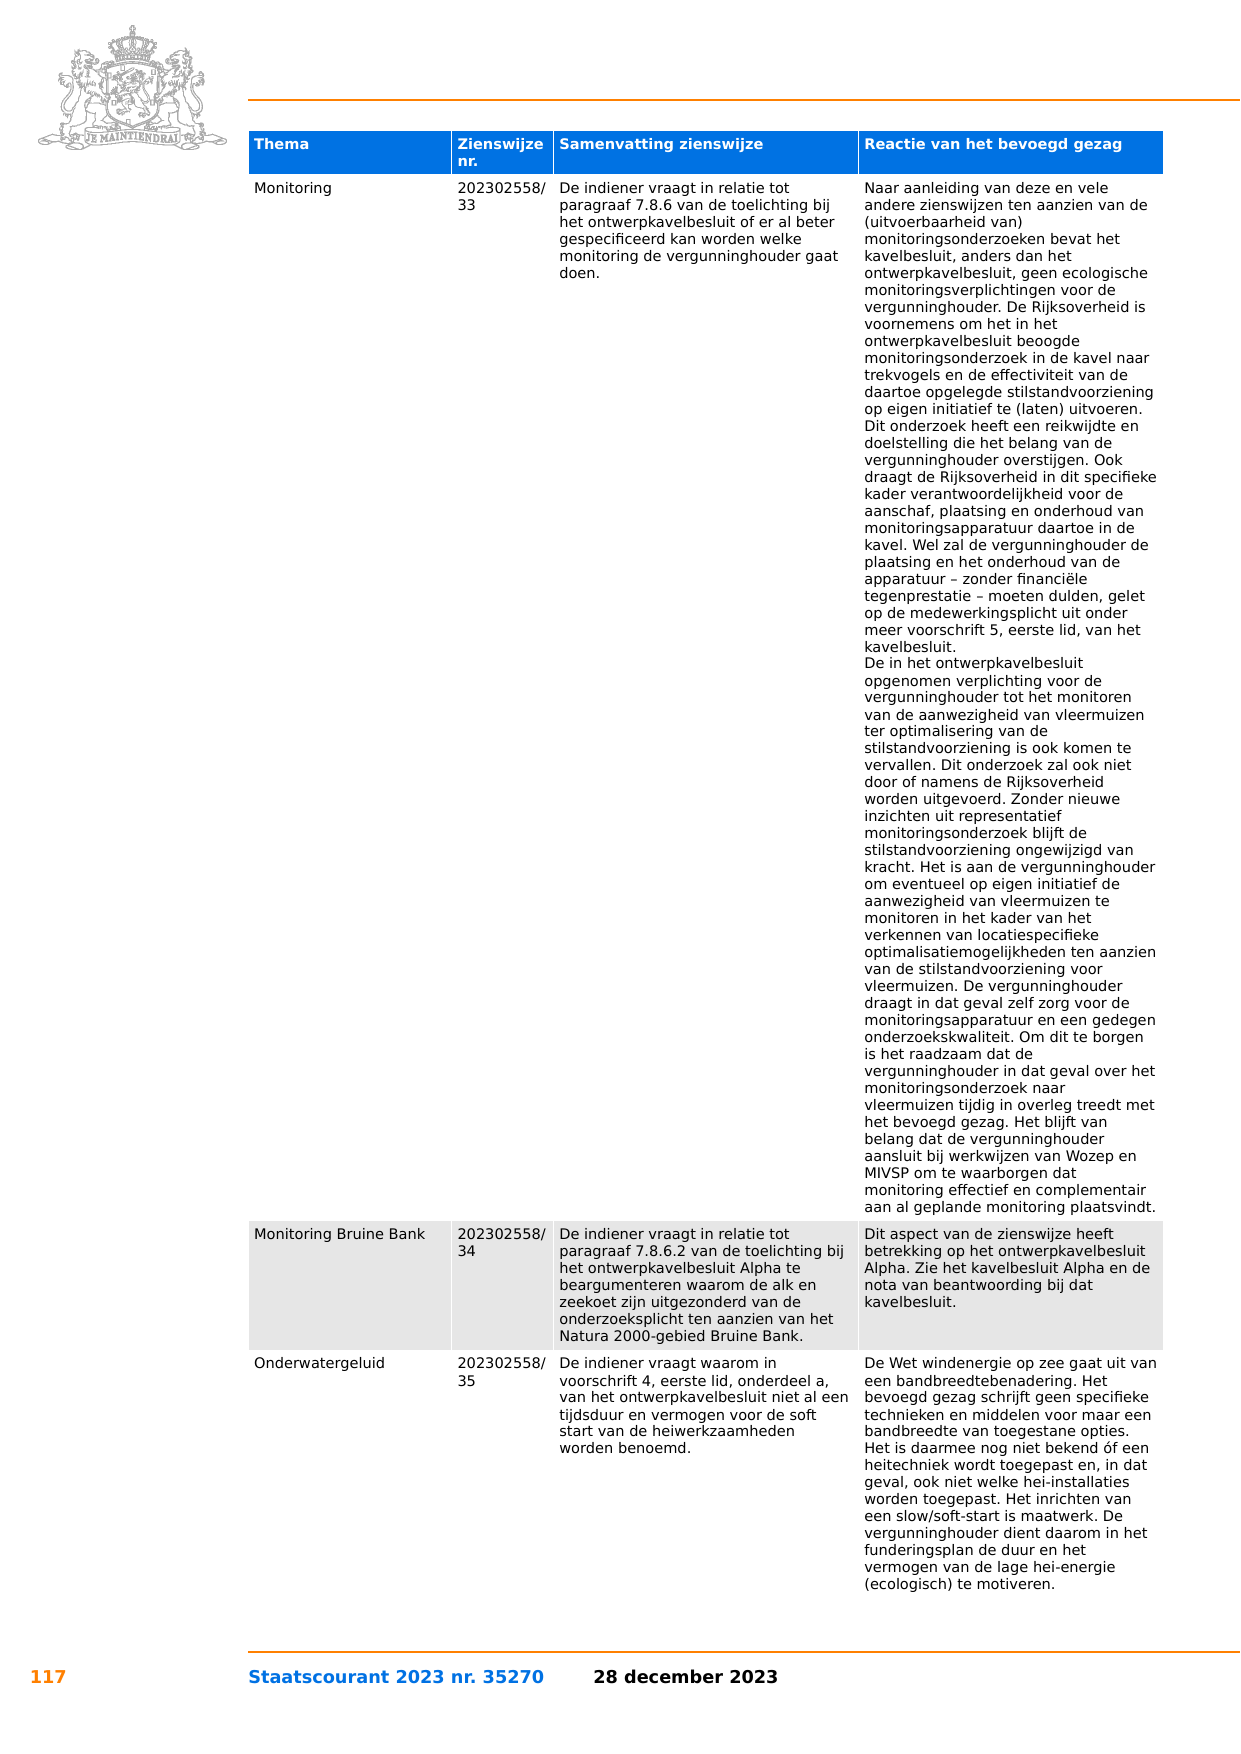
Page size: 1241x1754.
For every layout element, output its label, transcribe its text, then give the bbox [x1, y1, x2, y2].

table_cell De Wet windenergie op zee gaat uit van een bandbreedtebenadering. Het bevoegd gezag schrijft geen specifieke technieken en middelen voor maar een bandbreedte van toegestane opties. Het is daarmee nog niet bekend óf een heitechniek wordt toegepast en, in dat geval, ook niet welke hei-installaties worden toegepast. Het inrichten van een slow/soft-start is maatwerk. De vergunninghouder dient daarom in het funderingsplan de duur en het vermogen van de lage hei-energie (ecologisch) te motiveren. [859, 1351, 1163, 1598]
table_cell Onderwatergeluid [249, 1351, 451, 1598]
table_cell Dit aspect van de zienswijze heeft betrekking op het ontwerpkavelbesluit Alpha. Zie het kavelbesluit Alpha en de nota van beantwoording bij dat kavelbesluit. [859, 1221, 1163, 1350]
table_cell De indiener vraagt waarom in voorschrift 4, eerste lid, onderdeel a, van het ontwerpkavelbesluit niet al een tijdsduur en vermogen voor de soft start van de heiwerkzaamheden worden benoemd. [554, 1351, 858, 1598]
table_header Thema [249, 131, 451, 174]
table_header Reactie van het bevoegd gezag [859, 131, 1163, 174]
table_cell Monitoring [249, 175, 451, 1220]
table_cell De indiener vraagt in relatie tot paragraaf 7.8.6.2 van de toelichting bij het ontwerpkavelbesluit Alpha te beargumenteren waarom de alk en zeekoet zijn uitgezonderd van de onderzoeksplicht ten aanzien van het Natura 2000-gebied Bruine Bank. [554, 1221, 858, 1350]
table_header Zienswijzenr. [452, 131, 553, 174]
table_cell 202302558/33 [452, 175, 553, 1220]
table_cell 202302558/34 [452, 1221, 553, 1350]
picture [38, 25, 227, 150]
table_cell 202302558/35 [452, 1351, 553, 1598]
table_cell De indiener vraagt in relatie tot paragraaf 7.8.6 van de toelichting bij het ontwerpkavelbesluit of er al beter gespecificeerd kan worden welke monitoring de vergunninghouder gaat doen. [554, 175, 858, 1220]
table_cell Monitoring Bruine Bank [249, 1221, 451, 1350]
table_cell Naar aanleiding van deze en vele andere zienswijzen ten aanzien van de (uitvoerbaarheid van) monitoringsonderzoeken bevat het kavelbesluit, anders dan het ontwerpkavelbesluit, geen ecologische monitoringsverplichtingen voor de vergunninghouder. De Rijksoverheid is voornemens om het in het ontwerpkavelbesluit beoogde monitoringsonderzoek in de kavel naar trekvogels en de effectiviteit van de daartoe opgelegde stilstandvoorziening op eigen initiatief te (laten) uitvoeren. Dit onderzoek heeft een reikwijdte en doelstelling die het belang van de vergunninghouder overstijgen. Ook draagt de Rijksoverheid in dit specifieke kader verantwoordelijkheid voor de aanschaf, plaatsing en onderhoud van monitoringsapparatuur daartoe in de kavel. Wel zal de vergunninghouder de plaatsing en het onderhoud van de apparatuur – zonder financiële tegenprestatie – moeten dulden, gelet op de medewerkingsplicht uit onder meer voorschrift 5, eerste lid, van het kavelbesluit. De in het ontwerpkavelbesluit opgenomen verplichting voor de vergunninghouder tot het monitoren van de aanwezigheid van vleermuizen ter optimalisering van de stilstandvoorziening is ook komen te vervallen. Dit onderzoek zal ook niet door of namens de Rijksoverheid worden uitgevoerd. Zonder nieuwe inzichten uit representatief monitoringsonderzoek blijft de stilstandvoorziening ongewijzigd van kracht. Het is aan de vergunninghouder om eventueel op eigen initiatief de aanwezigheid van vleermuizen te monitoren in het kader van het verkennen van locatiespecifieke optimalisatiemogelijkheden ten aanzien van de stilstandvoorziening voor vleermuizen. De vergunninghouder draagt in dat geval zelf zorg voor de monitoringsapparatuur en een gedegen onderzoekskwaliteit. Om dit te borgen is het raadzaam dat de vergunninghouder in dat geval over het monitoringsonderzoek naar vleermuizen tijdig in overleg treedt met het bevoegd gezag. Het blijft van belang dat de vergunninghouder aansluit bij werkwijzen van Wozep en MIVSP om te waarborgen dat monitoring effectief en complementair aan al geplande monitoring plaatsvindt. [859, 175, 1163, 1220]
table_header Samenvatting zienswijze [554, 131, 858, 174]
